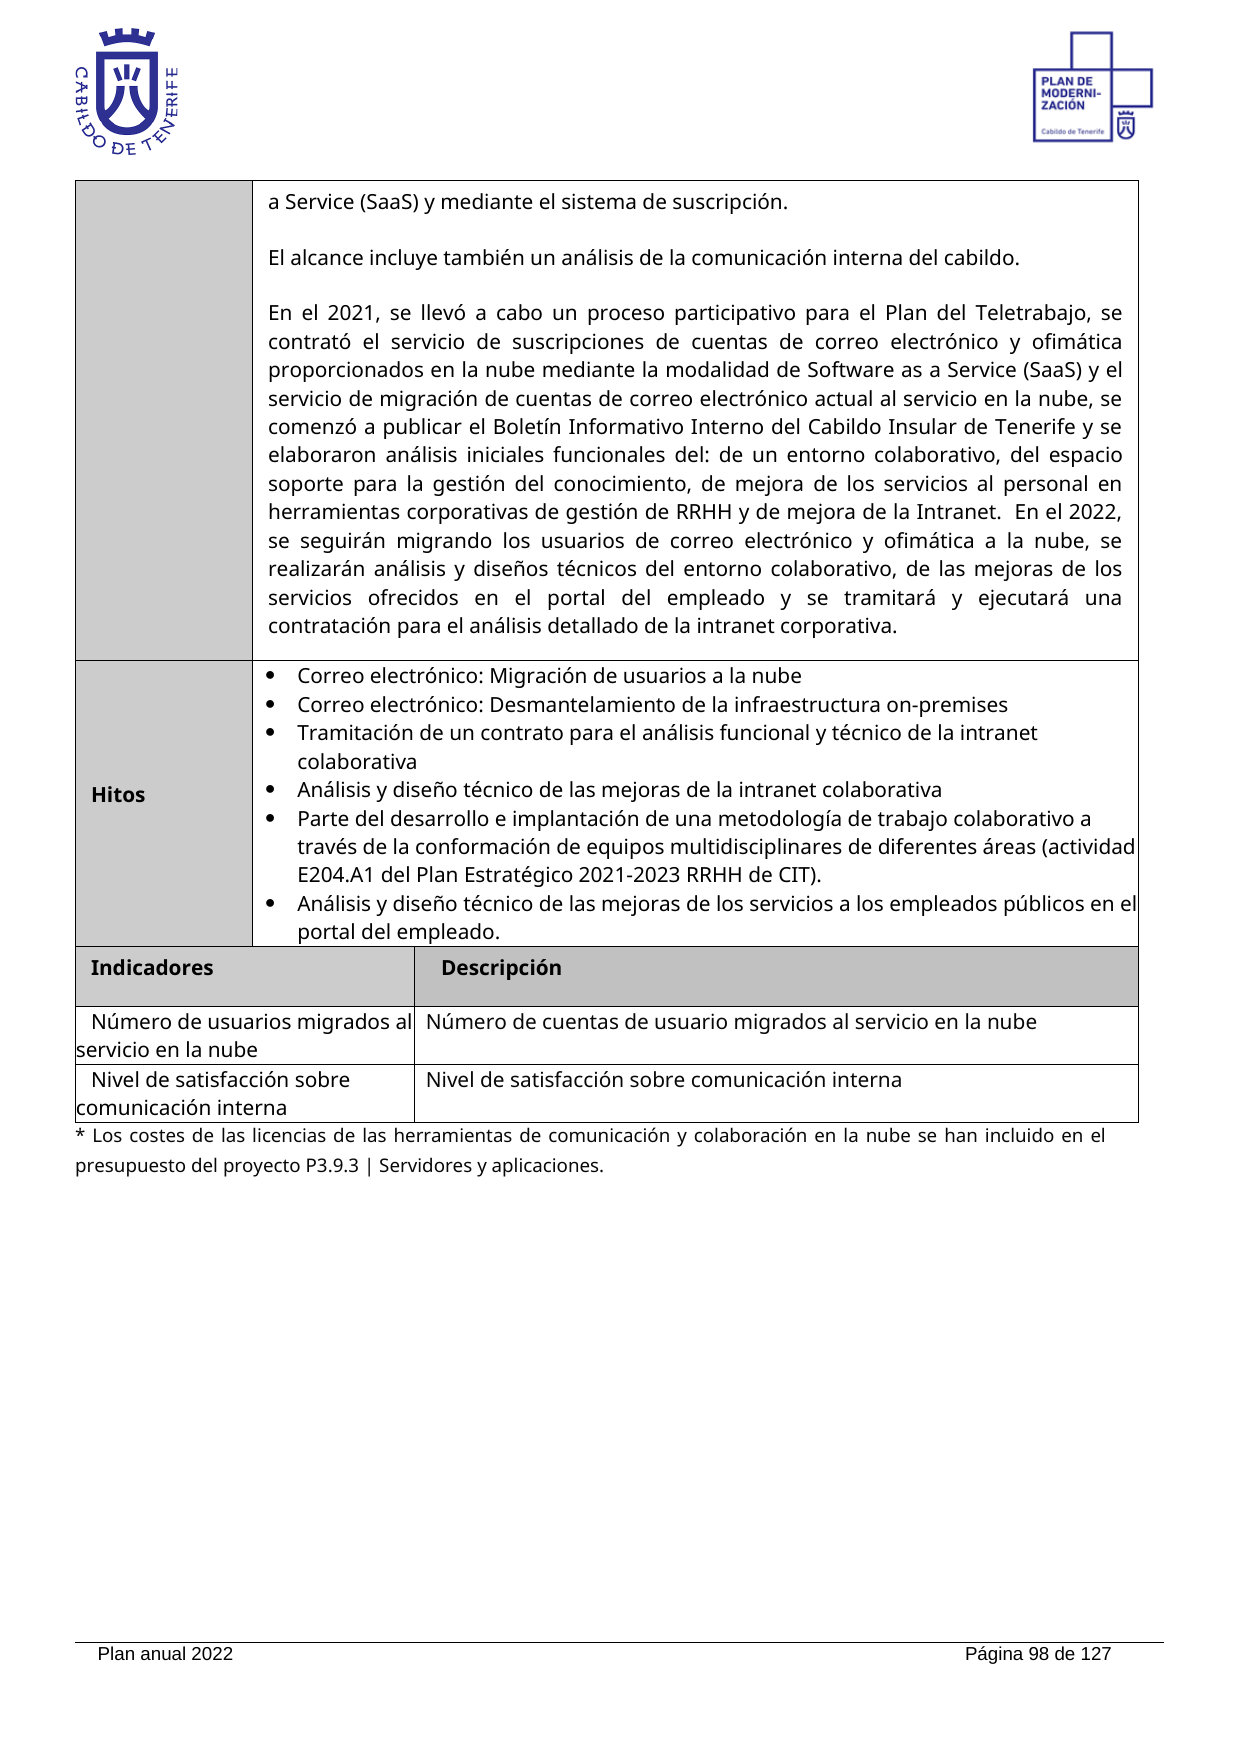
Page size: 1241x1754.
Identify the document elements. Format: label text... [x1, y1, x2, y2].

table_cell [76, 181, 252, 660]
table_cell Nivel de satisfacción sobre comunicación interna [76, 1065, 414, 1122]
table_cell Hitos [76, 661, 252, 946]
table_cell Indicadores [76, 947, 414, 1006]
table_cell Número de usuarios migrados al servicio en la nube [76, 1007, 414, 1064]
table_cell Nivel de satisfacción sobre comunicación interna [415, 1065, 1138, 1122]
table_cell Descripción [415, 947, 1138, 1006]
text * Los costes de las licencias de las herramientas de comunicación y colaboración en la nube se han incluido en el presupuesto del proyecto P3.9.3 | Servidores y aplicaciones. [75, 1123, 1109, 1177]
table_cell a Service (SaaS) y mediante el sistema de suscripción. El alcance incluye también un análisis de la comunicación interna del cabildo. En el 2021, se llevó a cabo un proceso participativo para el Plan del Teletrabajo, se contrató el servicio de suscripciones de cuentas de correo electrónico y ofimática proporcionados en la nube mediante la modalidad de Software as a Service (SaaS) y el servicio de migración de cuentas de correo electrónico actual al servicio en la nube, se comenzó a publicar el Boletín Informativo Interno del Cabildo Insular de Tenerife y se elaboraron análisis iniciales funcionales del: de un entorno colaborativo, del espacio soporte para la gestión del conocimiento, de mejora de los servicios al personal en herramientas corporativas de gestión de RRHH y de mejora de la Intranet. En el 2022, se seguirán migrando los usuarios de correo electrónico y ofimática a la nube, se realizarán análisis y diseños técnicos del entorno colaborativo, de las mejoras de los servicios ofrecidos en el portal del empleado y se tramitará y ejecutará una contratación para el análisis detallado de la intranet corporativa. [253, 181, 1138, 660]
table_cell Número de cuentas de usuario migrados al servicio en la nube [415, 1007, 1138, 1064]
table_cell Correo electrónico: Migración de usuarios a la nube Correo electrónico: Desmantelamiento de la infraestructura on-premises Tramitación de un contrato para el análisis funcional y técnico de la intranet colaborativa Análisis y diseño técnico de las mejoras de la intranet colaborativa Parte del desarrollo e implantación de una metodología de trabajo colaborativo a través de la conformación de equipos multidisciplinares de diferentes áreas (actividad E204.A1 del Plan Estratégico 2021-2023 RRHH de CIT). Análisis y diseño técnico de las mejoras de los servicios a los empleados públicos en el portal del empleado. [253, 661, 1138, 946]
